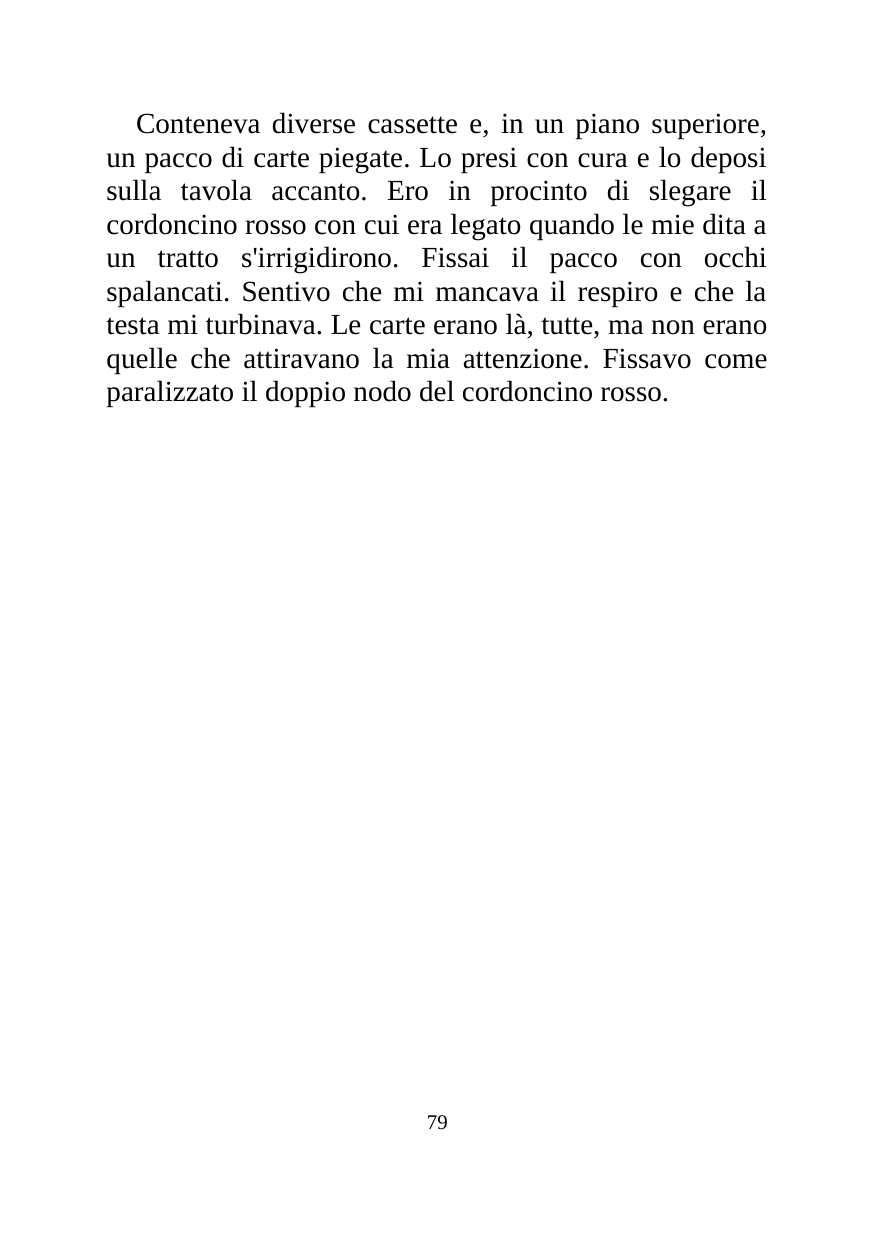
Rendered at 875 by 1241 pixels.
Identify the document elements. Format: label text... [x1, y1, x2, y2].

text Conteneva diverse cassette e, in un piano superiore, un pacco di carte piegate. Lo presi con cura e lo deposi sulla tavola accanto. Ero in procinto di slegare il cordoncino rosso con cui era legato quando le mie dita a un tratto s'irrigidirono. Fissai il pacco con occhi spalancati. Sentivo che mi mancava il respiro e che la testa mi turbinava. Le carte erano là, tutte, ma non erano quelle che attiravano la mia attenzione. Fissavo come paralizzato il doppio nodo del cordoncino rosso. [106, 106, 768, 408]
